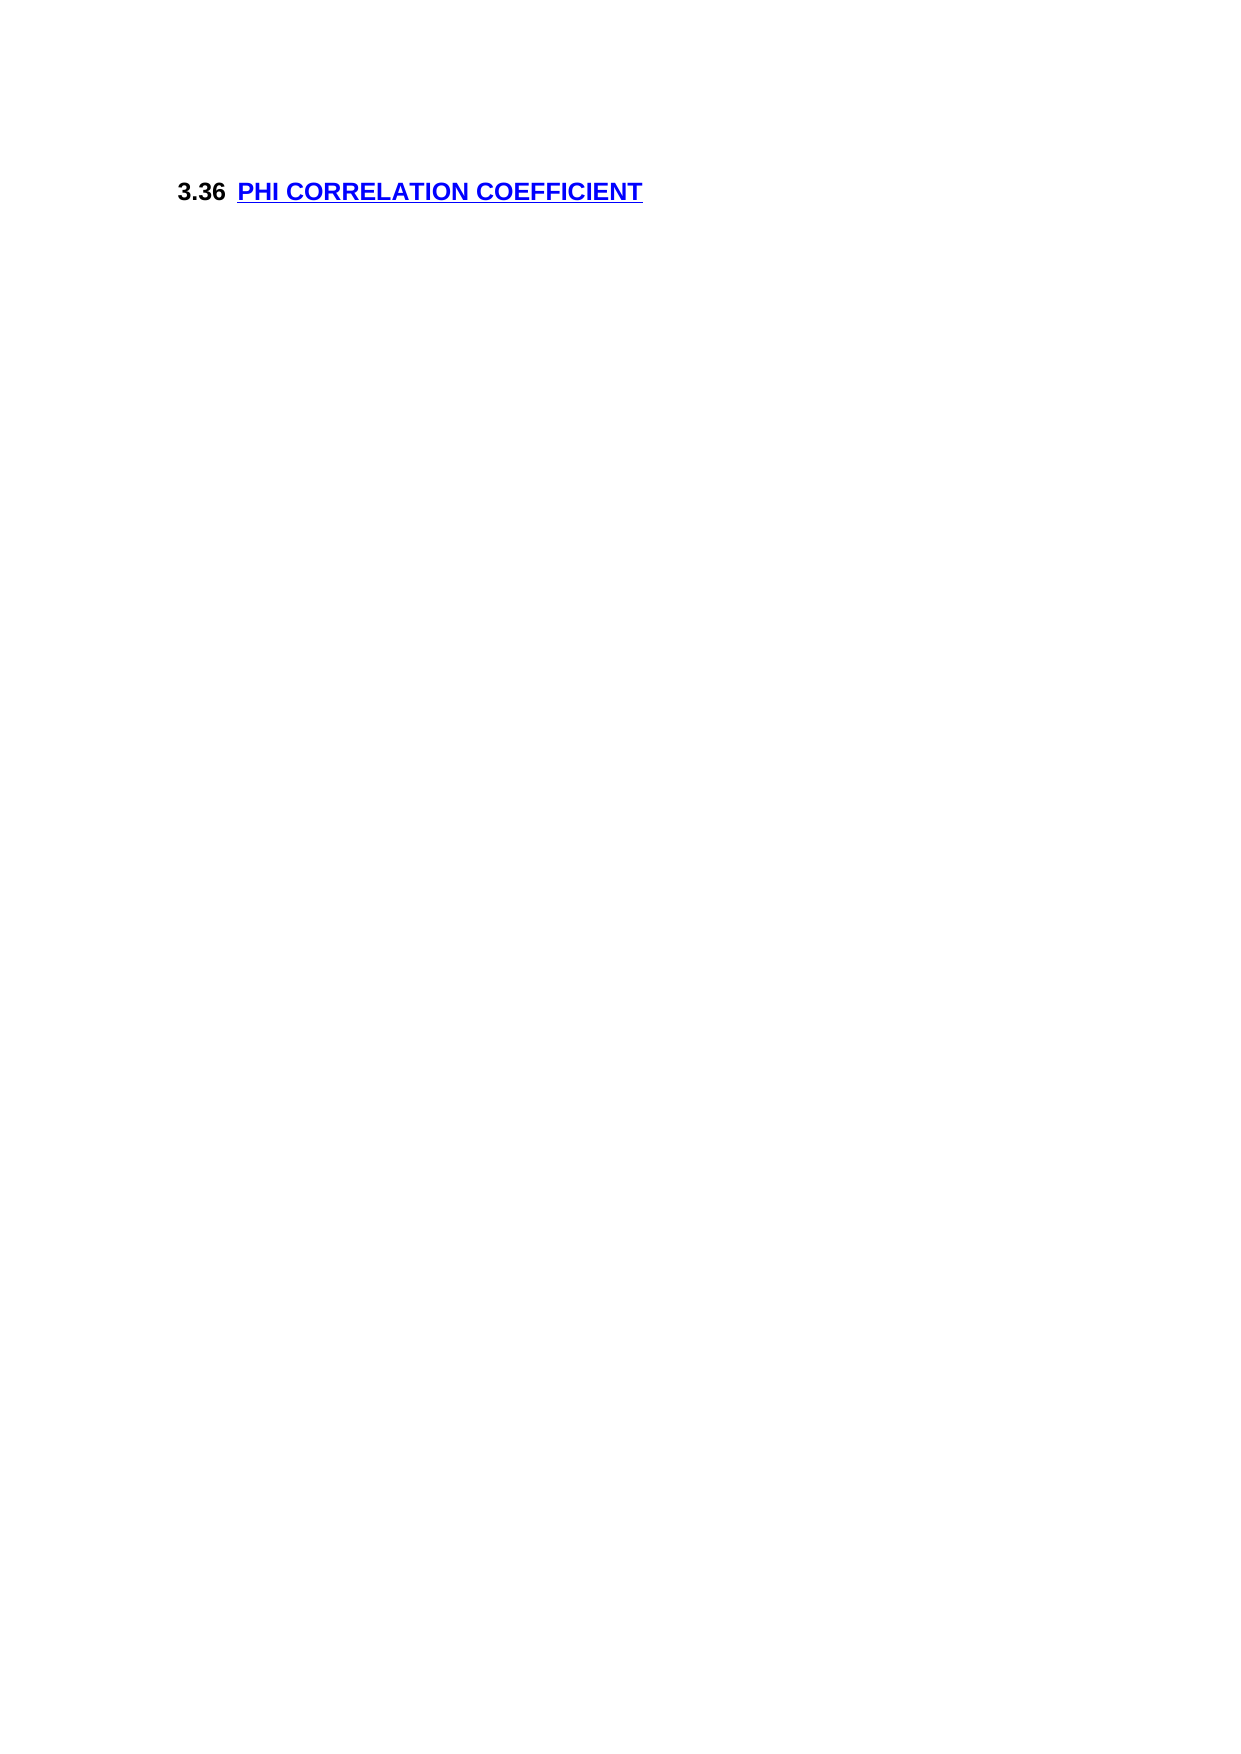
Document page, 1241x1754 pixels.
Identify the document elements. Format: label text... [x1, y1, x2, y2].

subtitle Phi Correlation Coefficient [177, 177, 1122, 206]
